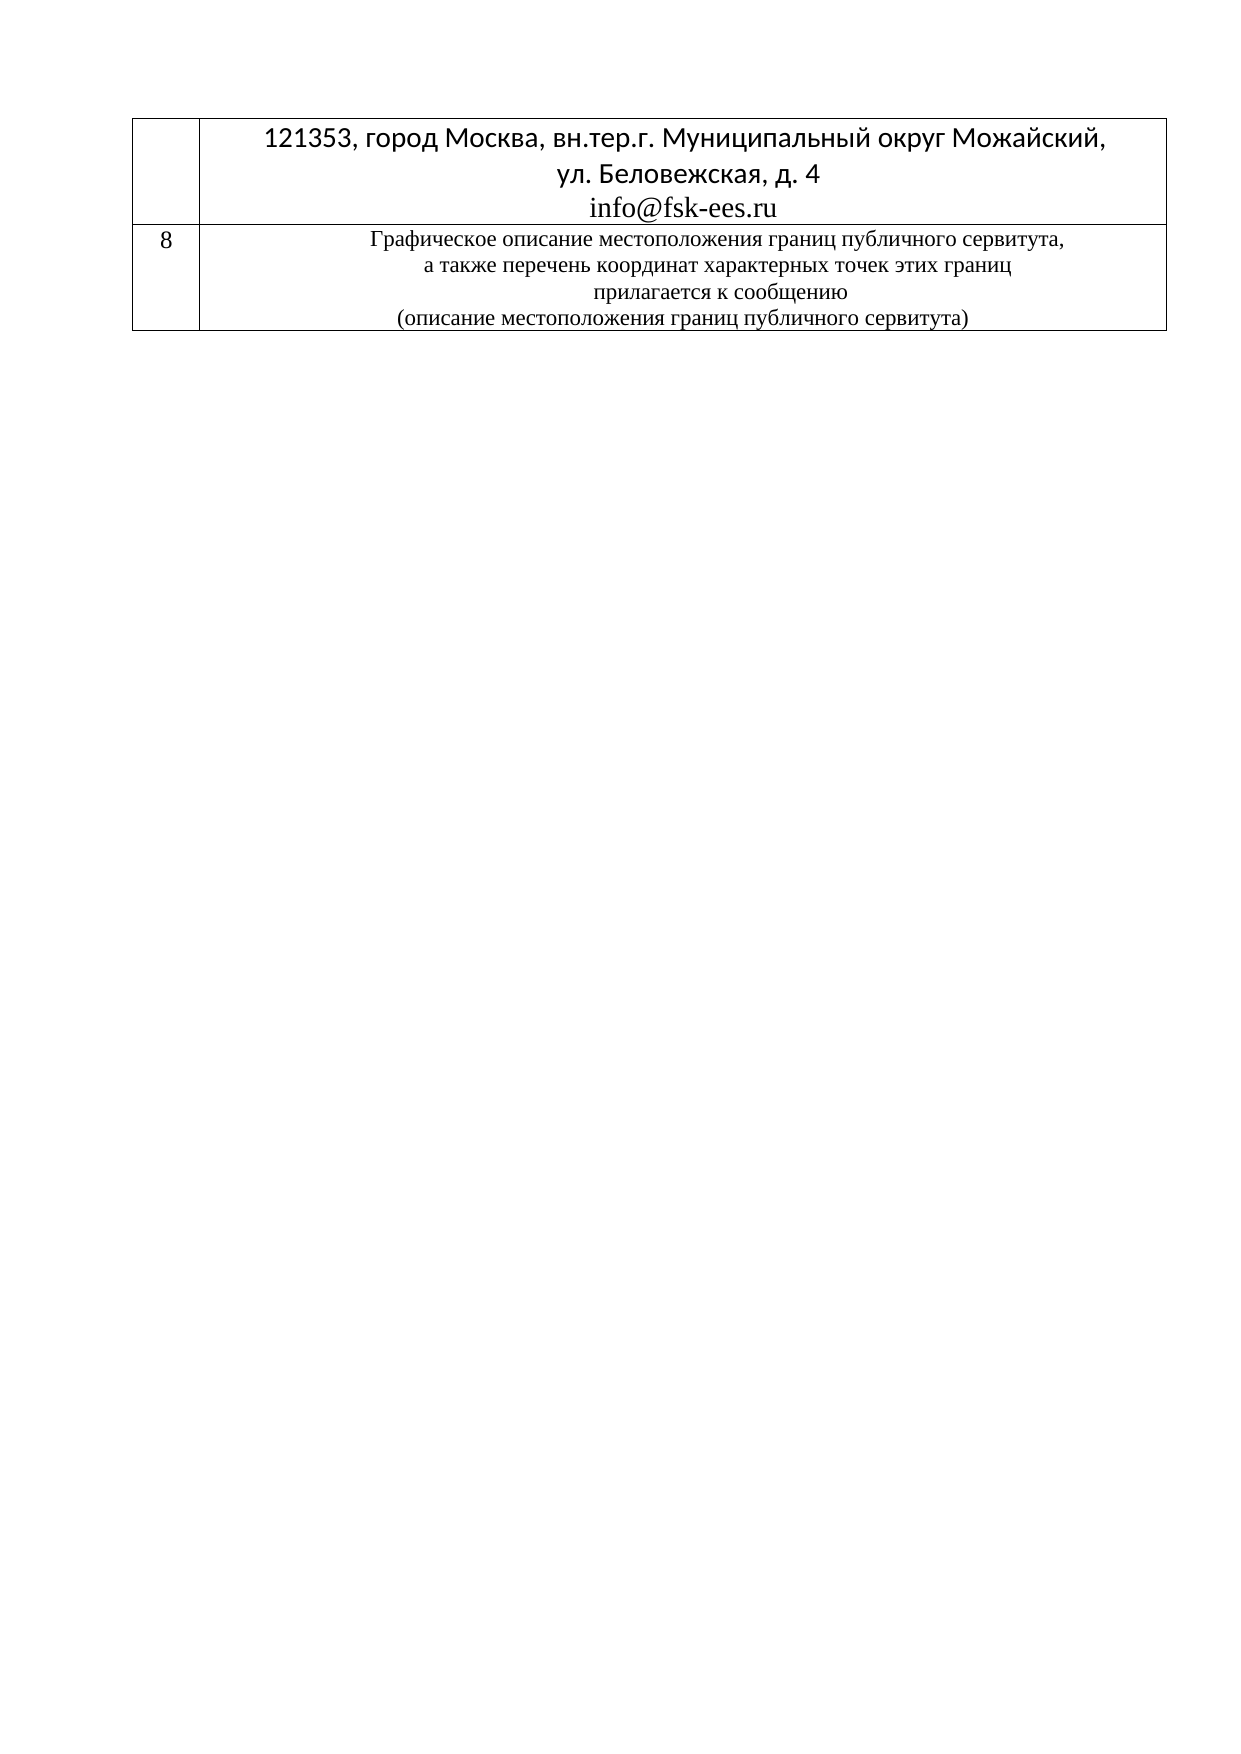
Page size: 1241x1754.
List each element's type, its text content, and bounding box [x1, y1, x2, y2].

table_cell 121353, город Москва, вн.тер.г. Муниципальный округ Можайский, ул. Беловежская, д. 4 info@fsk-ees.ru [200, 119, 1166, 224]
table_cell [133, 119, 199, 224]
table_cell 8 [133, 225, 199, 330]
table_cell Графическое описание местоположения границ публичного сервитута, а также перечень координат характерных точек этих границ прилагается к сообщению (описание местоположения границ публичного сервитута) [200, 225, 1166, 330]
